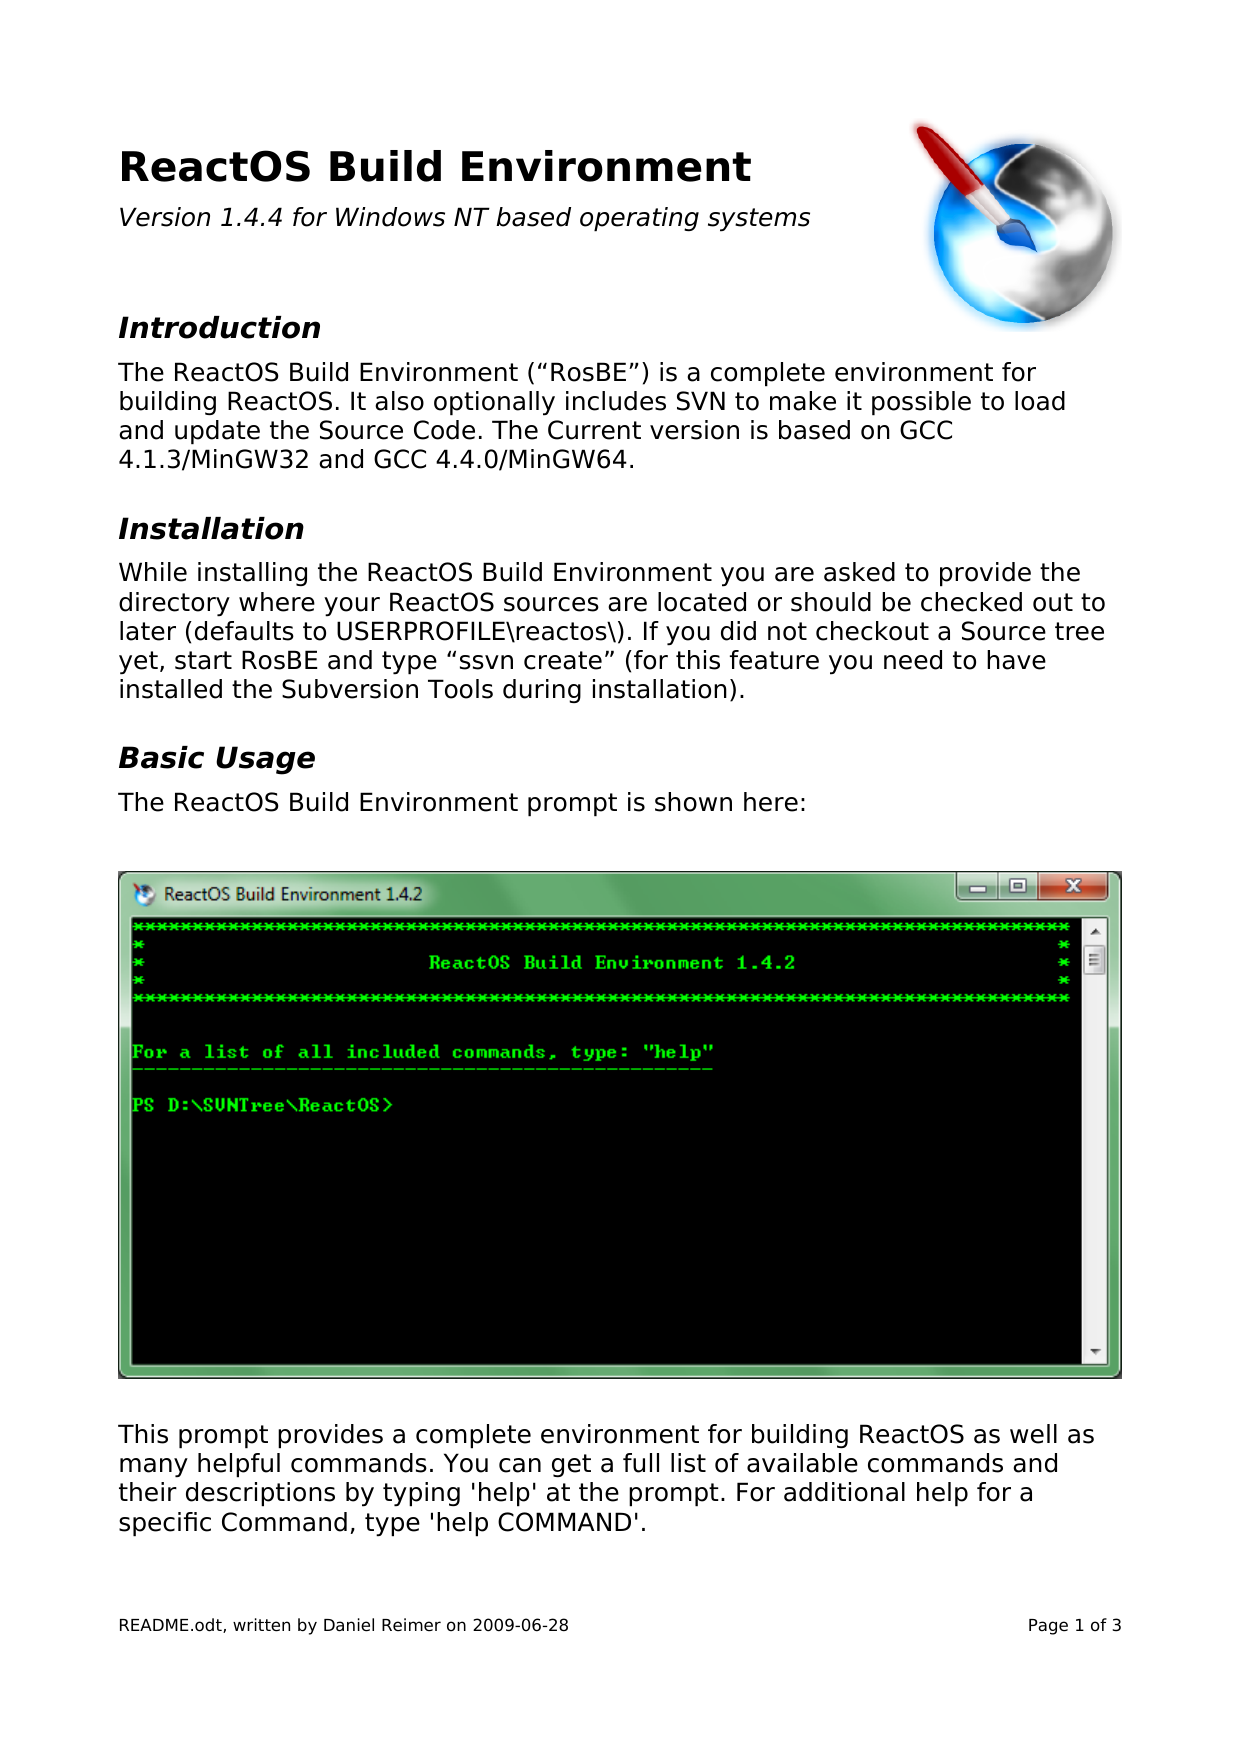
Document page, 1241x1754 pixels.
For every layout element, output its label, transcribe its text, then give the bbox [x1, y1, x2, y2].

subtitle Installation [118, 512, 1122, 546]
subtitle Introduction [118, 311, 1122, 345]
text This prompt provides a complete environment for building ReactOS as well as many helpful commands. You can get a full list of available commands and their descriptions by typing 'help' at the prompt. For additional help for a specific Command, type 'help COMMAND'. [118, 1420, 1122, 1537]
text The ReactOS Build Environment prompt is shown here: [118, 788, 1122, 817]
picture [908, 118, 1122, 332]
text The ReactOS Build Environment (“RosBE”) is a complete environment for building ReactOS. It also optionally includes SVN to make it possible to load and update the Source Code. The Current version is based on GCC 4.1.3/MinGW32 and GCC 4.4.0/MinGW64. [118, 358, 1122, 474]
subtitle Basic Usage [118, 742, 1122, 776]
text While installing the ReactOS Build Environment you are asked to provide the directory where your ReactOS sources are located or should be checked out to later (defaults to USERPROFILE\reactos\). If you did not checkout a Source tree yet, start RosBE and type “ssvn create” (for this feature you need to have installed the Subversion Tools during installation). [118, 558, 1122, 704]
picture [118, 871, 1122, 1379]
text Version 1.4.4 for Windows NT based operating systems [118, 203, 908, 232]
subtitle ReactOS Build Environment [118, 143, 908, 191]
